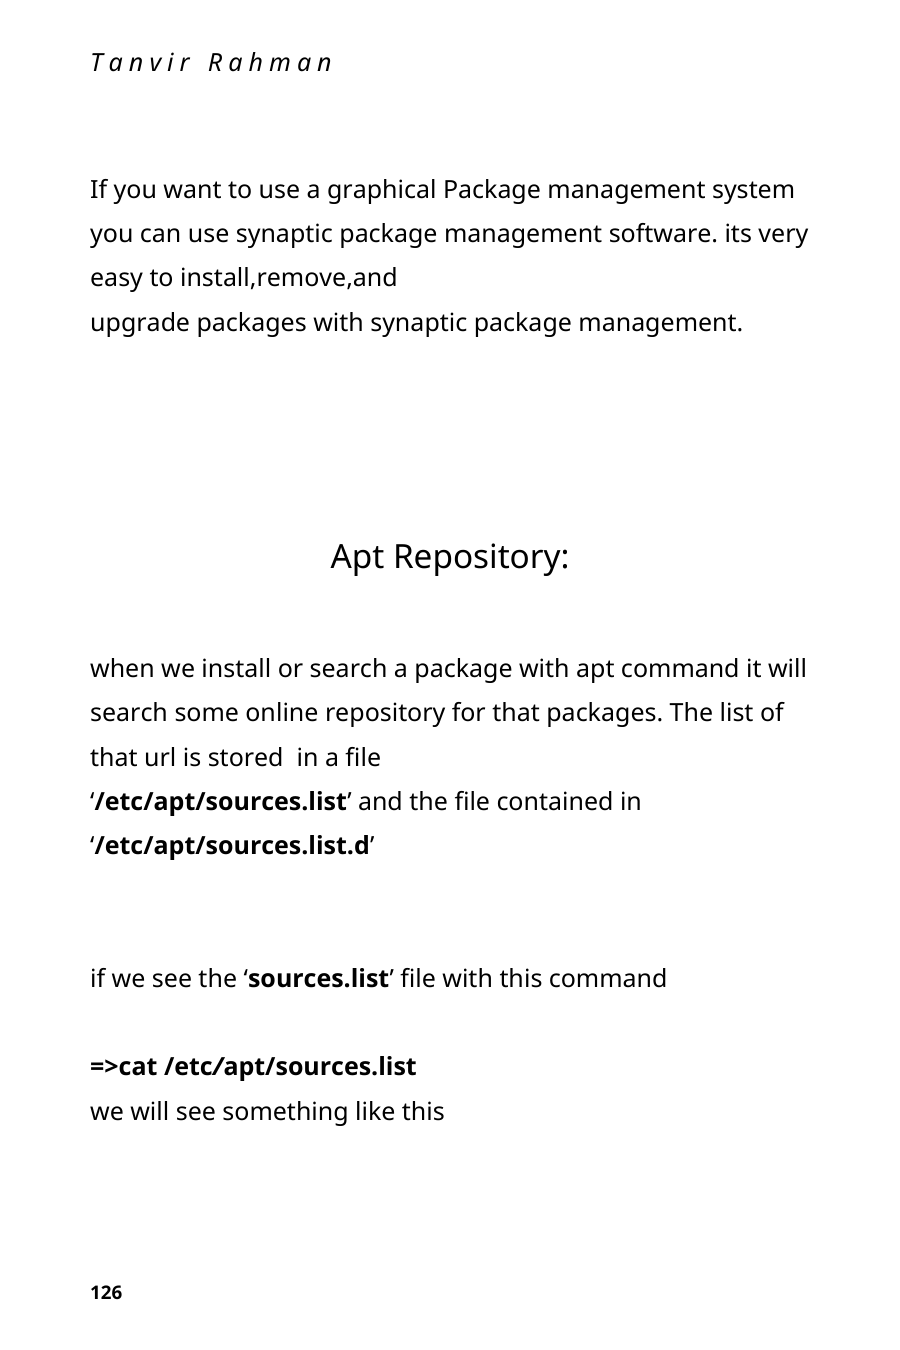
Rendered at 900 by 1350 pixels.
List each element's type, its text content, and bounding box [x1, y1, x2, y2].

text when we install or search a package with apt command it will search some online repository for that packages. The list of that url is stored in a file [90, 651, 810, 773]
text we will see something like this [90, 1093, 810, 1127]
text if we see the ‘sources.list’ file with this command [90, 961, 810, 994]
text ‘/etc/apt/sources.list’ and the file contained in ‘/etc/apt/sources.list.d’ [90, 783, 810, 862]
text =>cat /etc/apt/sources.list [90, 1049, 810, 1083]
text If you want to use a graphical Package management system you can use synaptic package management software. its very easy to install,remove,and [90, 171, 810, 294]
text upgrade packages with synaptic package management. [90, 304, 810, 338]
text Apt Repository: [90, 533, 810, 578]
